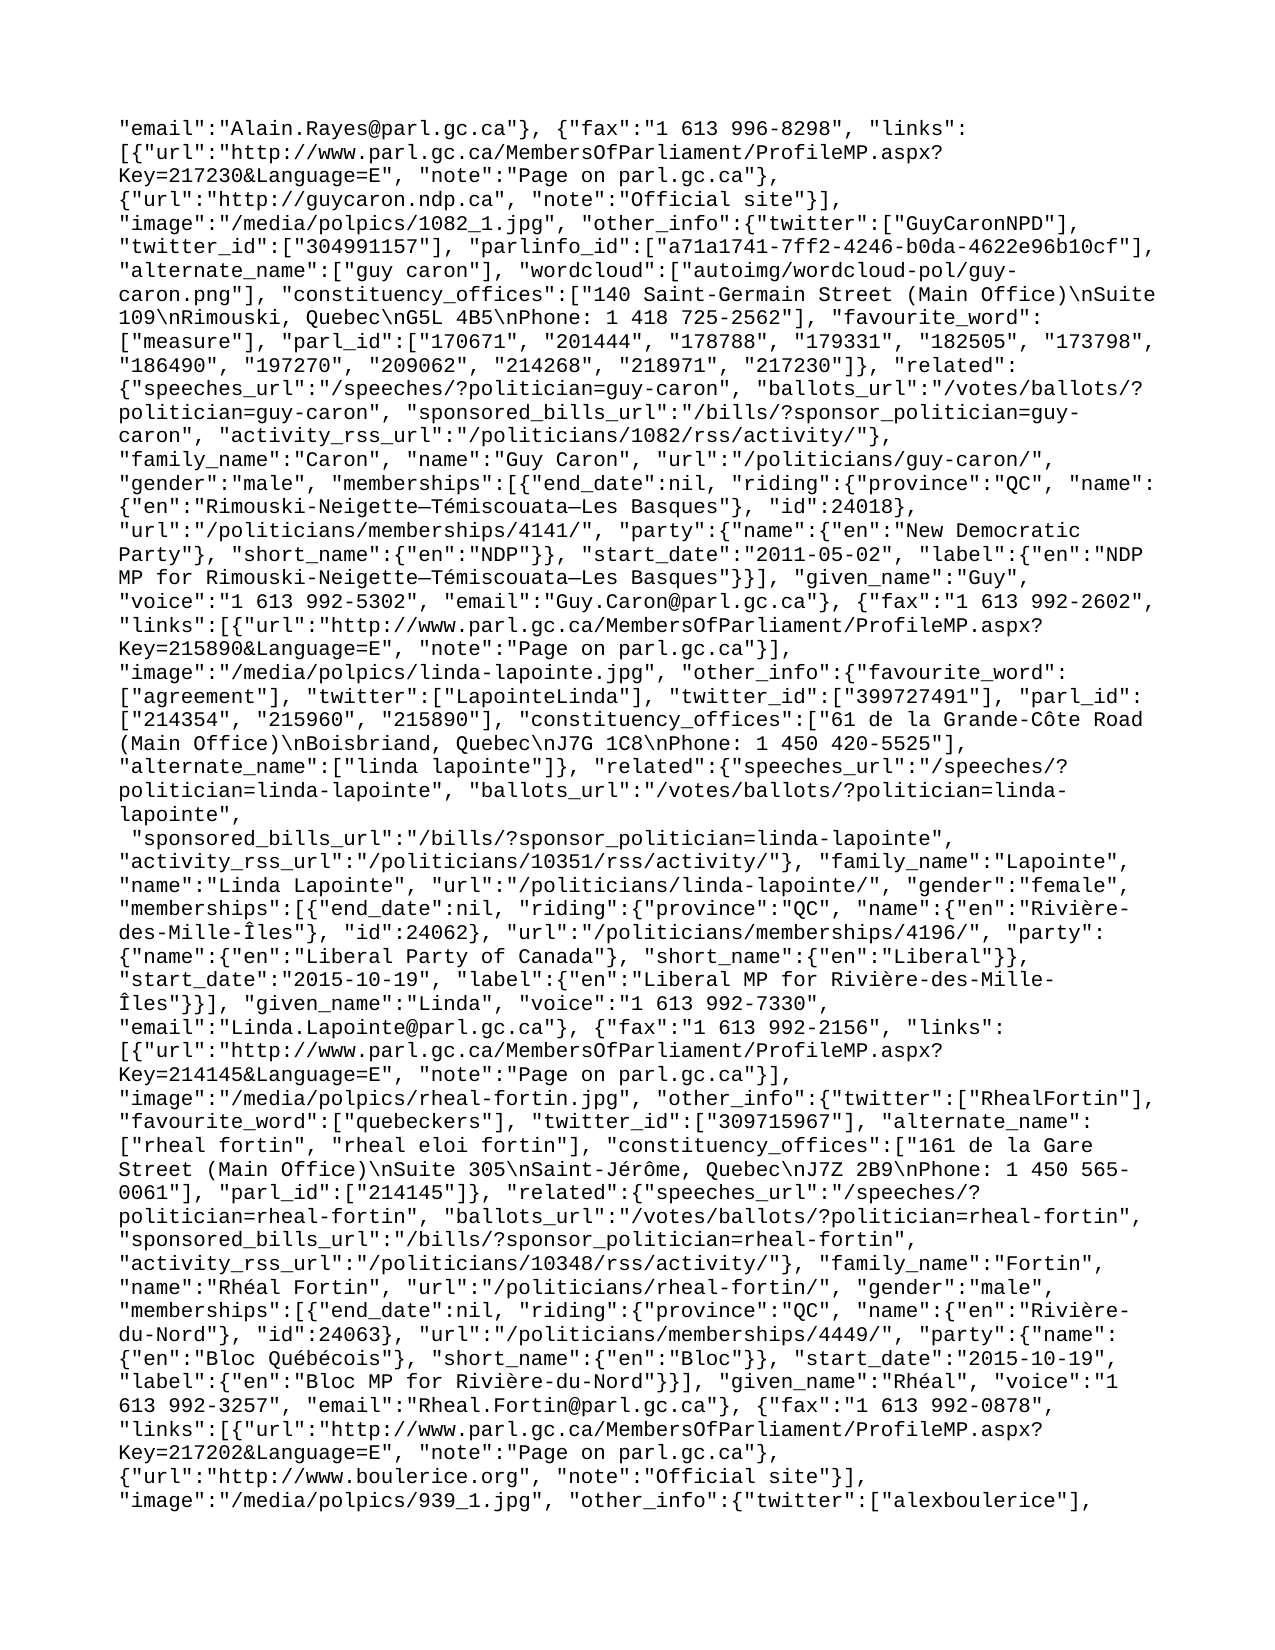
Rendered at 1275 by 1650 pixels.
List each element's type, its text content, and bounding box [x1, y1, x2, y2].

text "sponsored_bills_url":"/bills/?sponsor_politician=linda-lapointe", "activity_rss_url":"/politicians/10351/rss/activity/"}, "family_name":"Lapointe", "name":"Linda Lapointe", "url":"/politicians/linda-lapointe/", "gender":"female", "memberships":[{"end_date":nil, "riding":{"province":"QC", "name":{"en":"Rivière-des-Mille-Îles"}, "id":24062}, "url":"/politicians/memberships/4196/", "party":{"name":{"en":"Liberal Party of Canada"}, "short_name":{"en":"Liberal"}}, "start_date":"2015-10-19", "label":{"en":"Liberal MP for Rivière-des-Mille-Îles"}}], "given_name":"Linda", "voice":"1 613 992-7330", "email":"Linda.Lapointe@parl.gc.ca"}, {"fax":"1 613 992-2156", "links":[{"url":"http://www.parl.gc.ca/MembersOfParliament/ProfileMP.aspx?Key=214145&Language=E", "note":"Page on parl.gc.ca"}], "image":"/media/polpics/rheal-fortin.jpg", "other_info":{"twitter":["RhealFortin"], "favourite_word":["quebeckers"], "twitter_id":["309715967"], "alternate_name":["rheal fortin", "rheal eloi fortin"], "constituency_offices":["161 de la Gare Street (Main Office)\nSuite 305\nSaint-Jérôme, Quebec\nJ7Z 2B9\nPhone: 1 450 565-0061"], "parl_id":["214145"]}, "related":{"speeches_url":"/speeches/?politician=rheal-fortin", "ballots_url":"/votes/ballots/?politician=rheal-fortin", "sponsored_bills_url":"/bills/?sponsor_politician=rheal-fortin", "activity_rss_url":"/politicians/10348/rss/activity/"}, "family_name":"Fortin", "name":"Rhéal Fortin", "url":"/politicians/rheal-fortin/", "gender":"male", "memberships":[{"end_date":nil, "riding":{"province":"QC", "name":{"en":"Rivière-du-Nord"}, "id":24063}, "url":"/politicians/memberships/4449/", "party":{"name":{"en":"Bloc Québécois"}, "short_name":{"en":"Bloc"}}, "start_date":"2015-10-19", "label":{"en":"Bloc MP for Rivière-du-Nord"}}], "given_name":"Rhéal", "voice":"1 613 992-3257", "email":"Rheal.Fortin@parl.gc.ca"}, {"fax":"1 613 992-0878", "links":[{"url":"http://www.parl.gc.ca/MembersOfParliament/ProfileMP.aspx?Key=217202&Language=E", "note":"Page on parl.gc.ca"}, {"url":"http://www.boulerice.org", "note":"Official site"}], "image":"/media/polpics/939_1.jpg", "other_info":{"twitter":["alexboulerice"], [118, 827, 1157, 1513]
text "email":"Alain.Rayes@parl.gc.ca"}, {"fax":"1 613 996-8298", "links":[{"url":"http://www.parl.gc.ca/MembersOfParliament/ProfileMP.aspx?Key=217230&Language=E", "note":"Page on parl.gc.ca"}, {"url":"http://guycaron.ndp.ca", "note":"Official site"}], "image":"/media/polpics/1082_1.jpg", "other_info":{"twitter":["GuyCaronNPD"], "twitter_id":["304991157"], "parlinfo_id":["a71a1741-7ff2-4246-b0da-4622e96b10cf"], "alternate_name":["guy caron"], "wordcloud":["autoimg/wordcloud-pol/guy-caron.png"], "constituency_offices":["140 Saint-Germain Street (Main Office)\nSuite 109\nRimouski, Quebec\nG5L 4B5\nPhone: 1 418 725-2562"], "favourite_word":["measure"], "parl_id":["170671", "201444", "178788", "179331", "182505", "173798", "186490", "197270", "209062", "214268", "218971", "217230"]}, "related":{"speeches_url":"/speeches/?politician=guy-caron", "ballots_url":"/votes/ballots/?politician=guy-caron", "sponsored_bills_url":"/bills/?sponsor_politician=guy-caron", "activity_rss_url":"/politicians/1082/rss/activity/"}, "family_name":"Caron", "name":"Guy Caron", "url":"/politicians/guy-caron/", "gender":"male", "memberships":[{"end_date":nil, "riding":{"province":"QC", "name":{"en":"Rimouski-Neigette—Témiscouata—Les Basques"}, "id":24018}, "url":"/politicians/memberships/4141/", "party":{"name":{"en":"New Democratic Party"}, "short_name":{"en":"NDP"}}, "start_date":"2011-05-02", "label":{"en":"NDP MP for Rimouski-Neigette—Témiscouata—Les Basques"}}], "given_name":"Guy", "voice":"1 613 992-5302", "email":"Guy.Caron@parl.gc.ca"}, {"fax":"1 613 992-2602", "links":[{"url":"http://www.parl.gc.ca/MembersOfParliament/ProfileMP.aspx?Key=215890&Language=E", "note":"Page on parl.gc.ca"}], "image":"/media/polpics/linda-lapointe.jpg", "other_info":{"favourite_word":["agreement"], "twitter":["LapointeLinda"], "twitter_id":["399727491"], "parl_id":["214354", "215960", "215890"], "constituency_offices":["61 de la Grande-Côte Road (Main Office)\nBoisbriand, Quebec\nJ7G 1C8\nPhone: 1 450 420-5525"], "alternate_name":["linda lapointe"]}, "related":{"speeches_url":"/speeches/?politician=linda-lapointe", "ballots_url":"/votes/ballots/?politician=linda-lapointe", [118, 118, 1157, 827]
